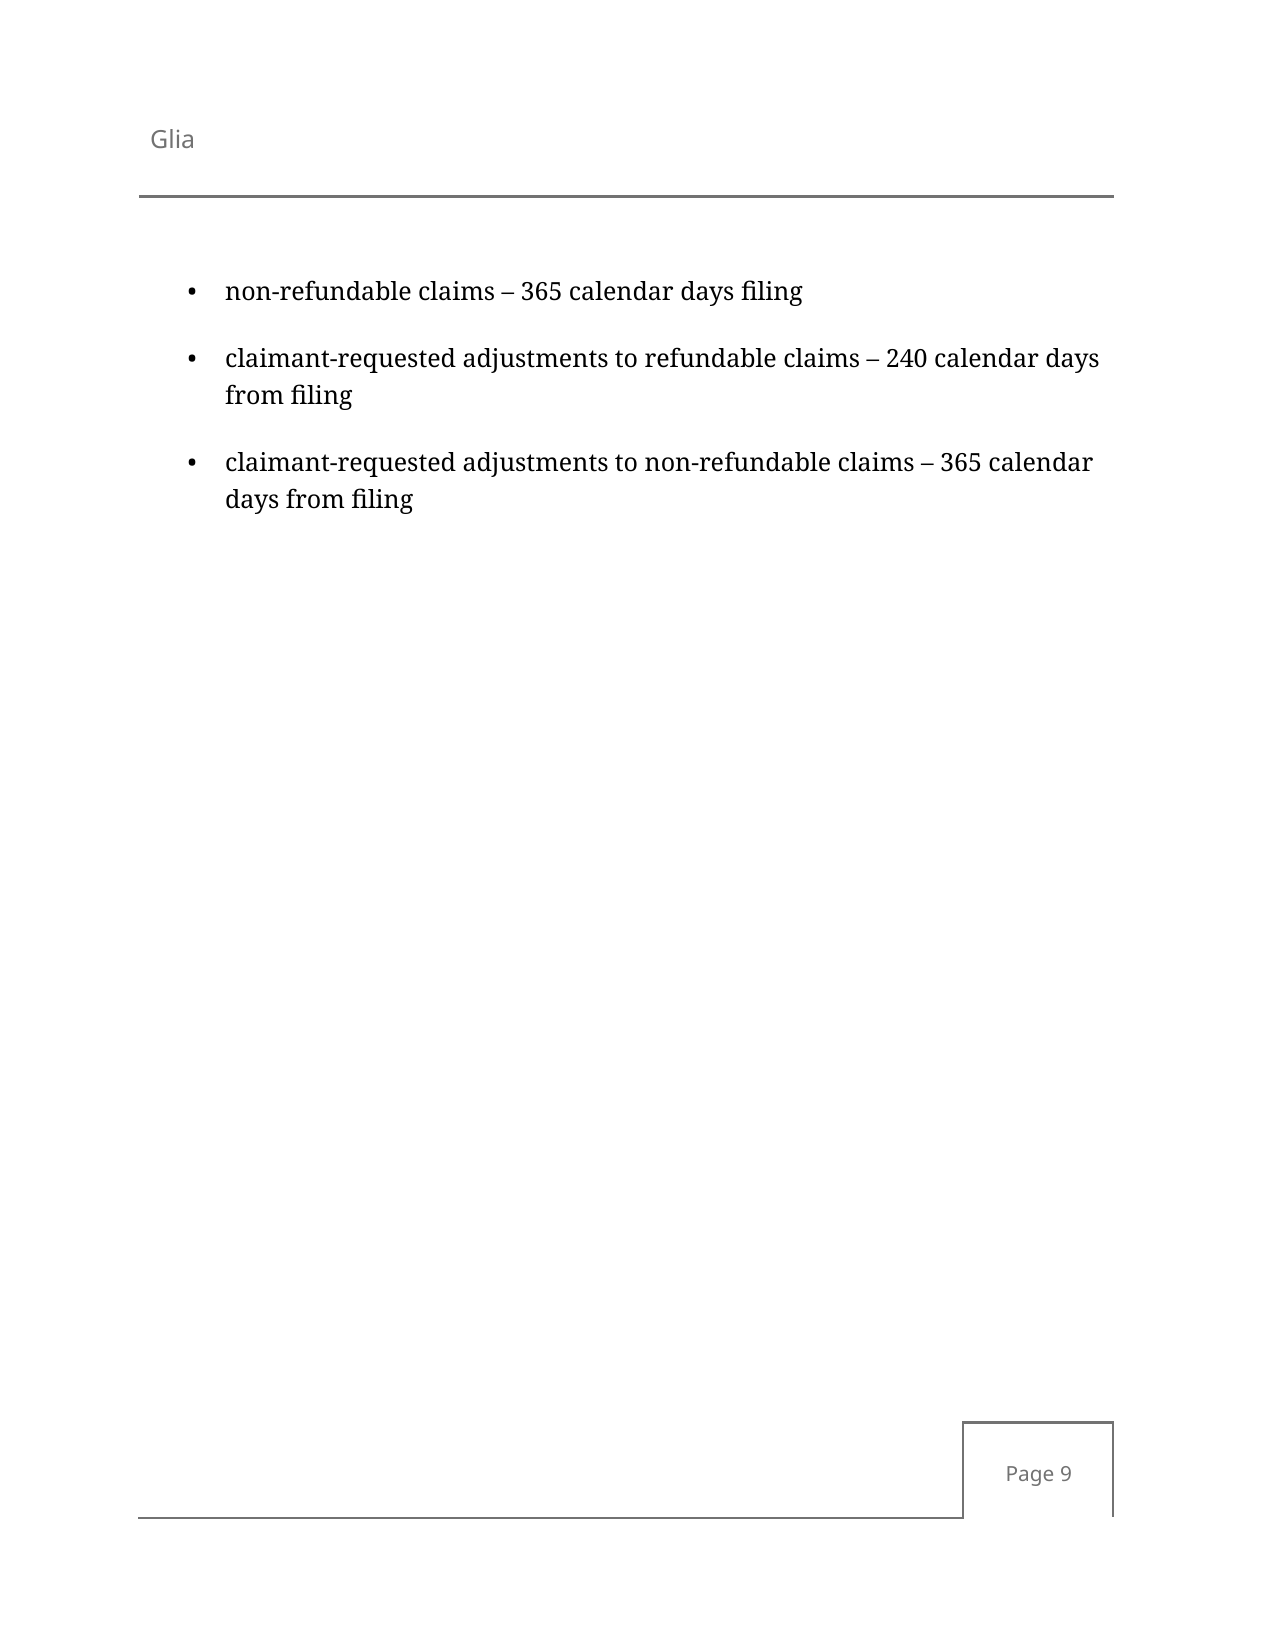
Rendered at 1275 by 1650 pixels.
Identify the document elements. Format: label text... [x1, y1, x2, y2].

list claimant-requested adjustments to refundable claims – 240 calendar days from filing [187, 337, 1125, 412]
list non-refundable claims – 365 calendar days filing [187, 270, 1125, 308]
list claimant-requested adjustments to non-refundable claims – 365 calendar days from filing [187, 441, 1125, 516]
